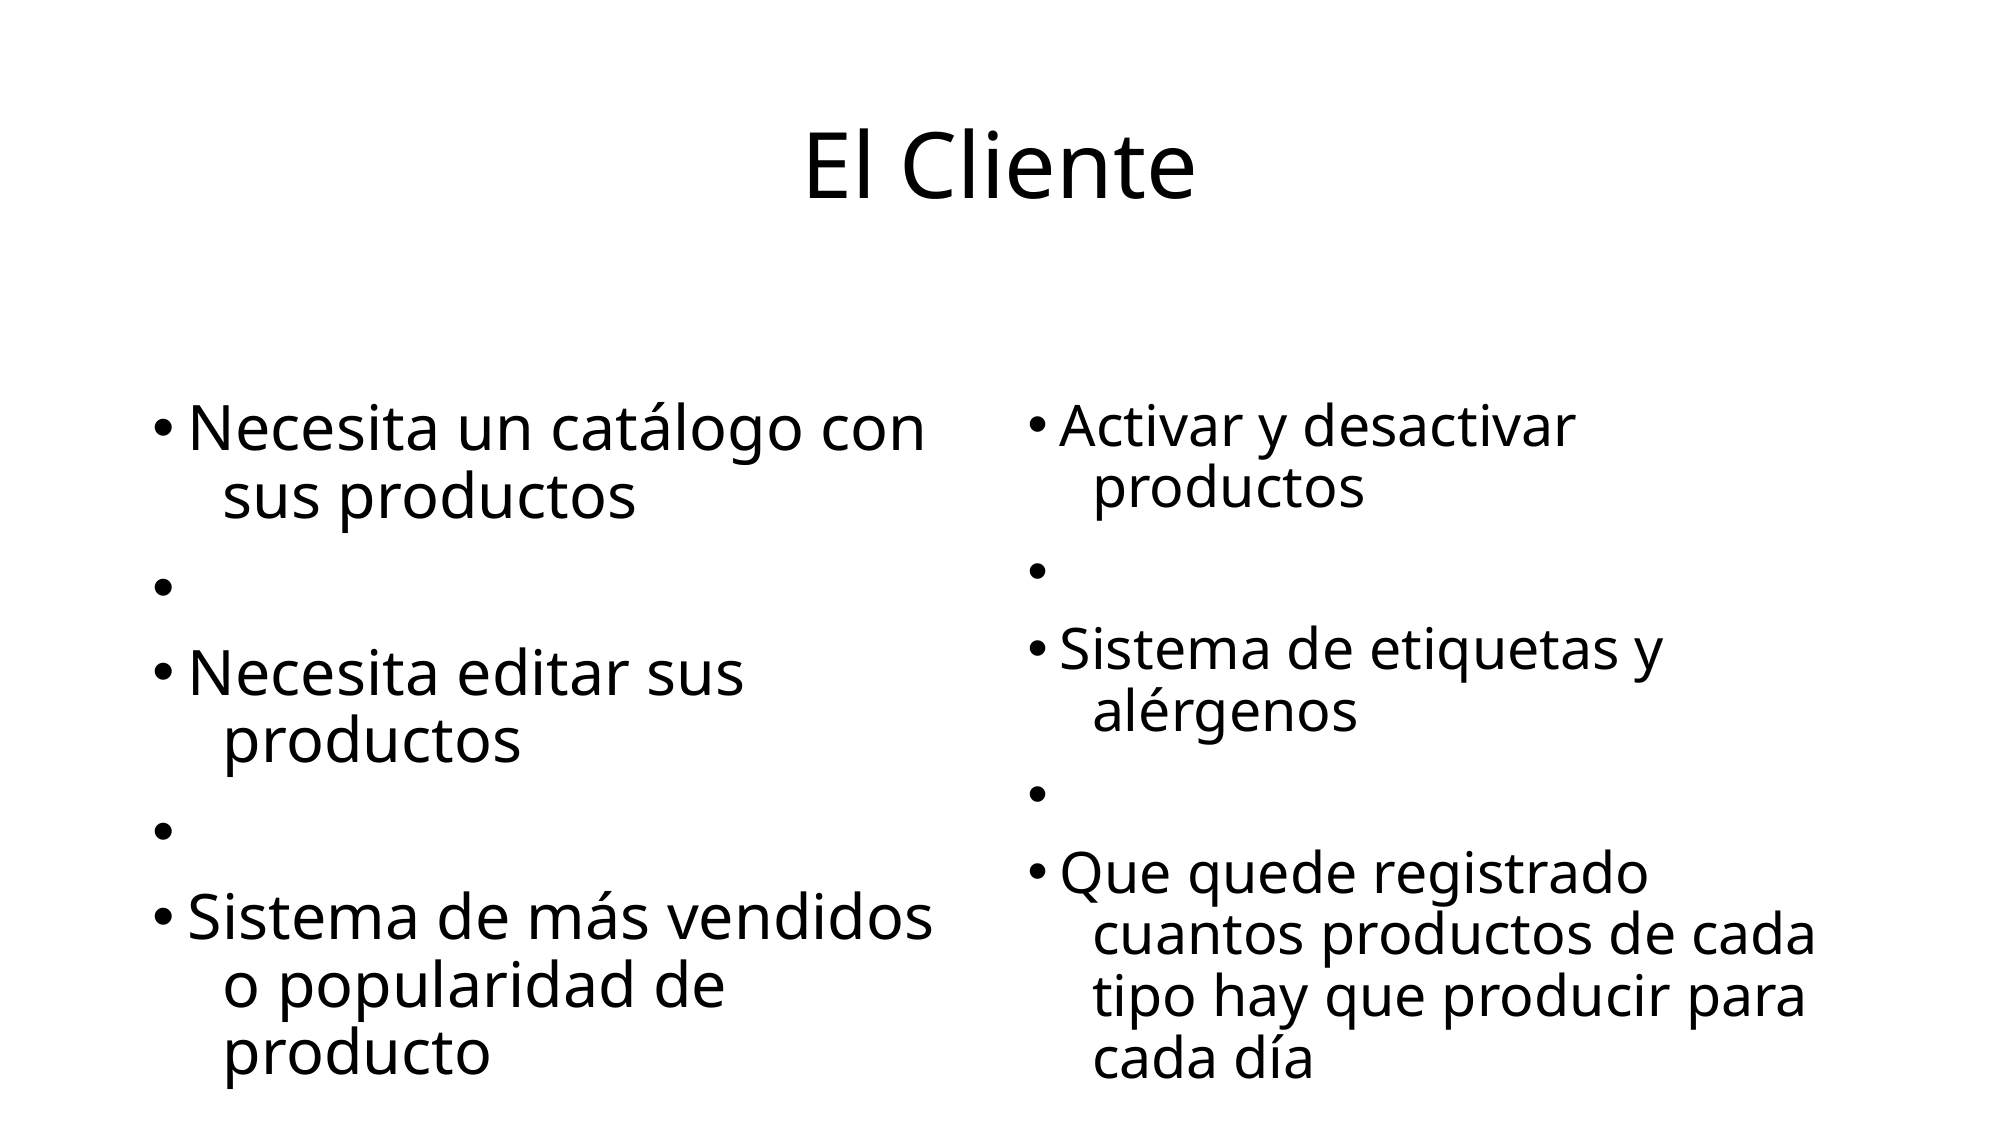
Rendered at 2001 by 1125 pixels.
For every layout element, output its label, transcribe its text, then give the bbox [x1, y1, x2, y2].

title El Cliente [137, 59, 1863, 278]
list Activar y desactivar productos Sistema de etiquetas y alérgenos Que quede registrado cuantos productos de cada tipo hay que producir para cada día [1012, 388, 1863, 1103]
list Necesita un catálogo con sus productos Necesita editar sus productos Sistema de más vendidos o popularidad de producto [137, 388, 988, 1103]
